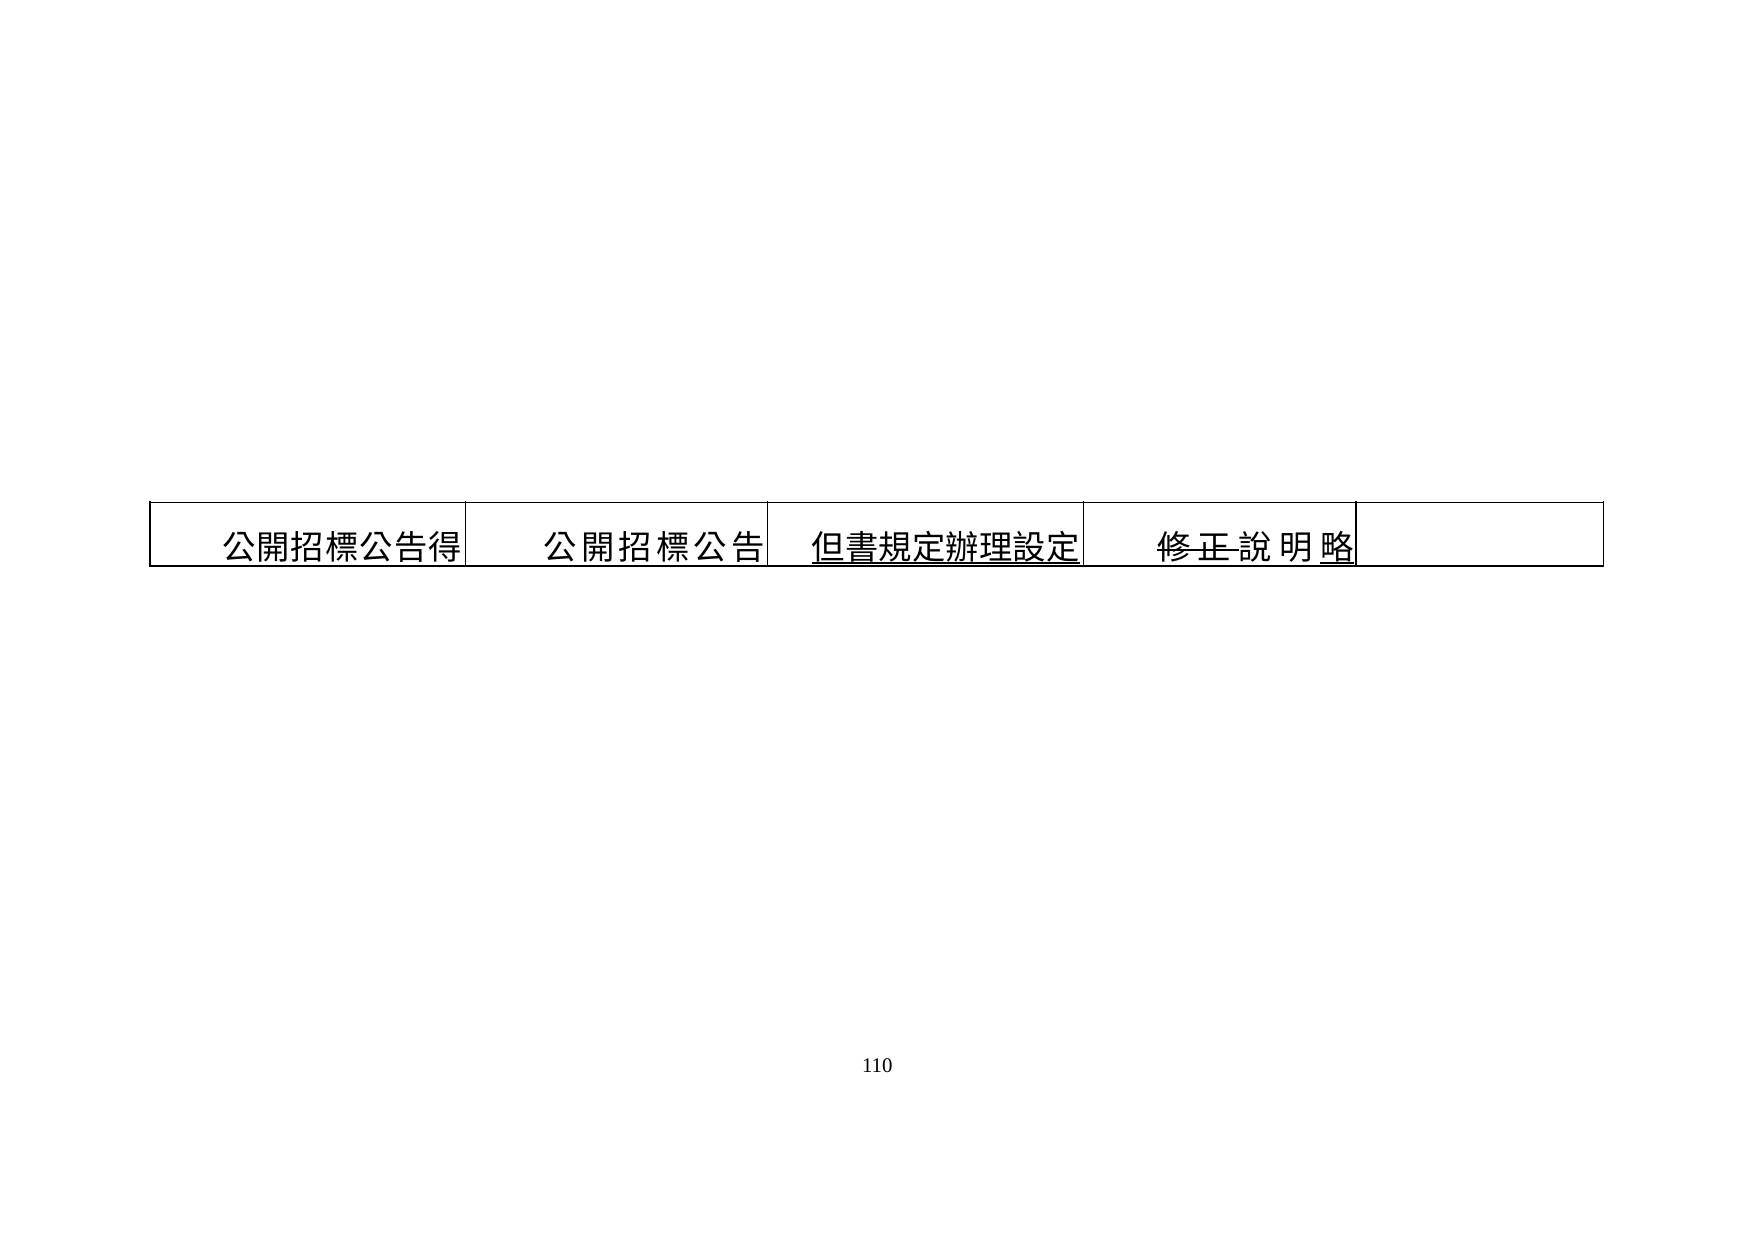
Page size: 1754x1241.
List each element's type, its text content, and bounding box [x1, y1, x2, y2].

table_cell [1357, 503, 1603, 565]
table_cell 公開招標公告得 [151, 503, 465, 565]
table_cell 公開招標公告 [466, 503, 767, 565]
table_cell 修正說明略 [1084, 503, 1355, 565]
table_cell 但書規定辦理設定 [768, 503, 1083, 565]
